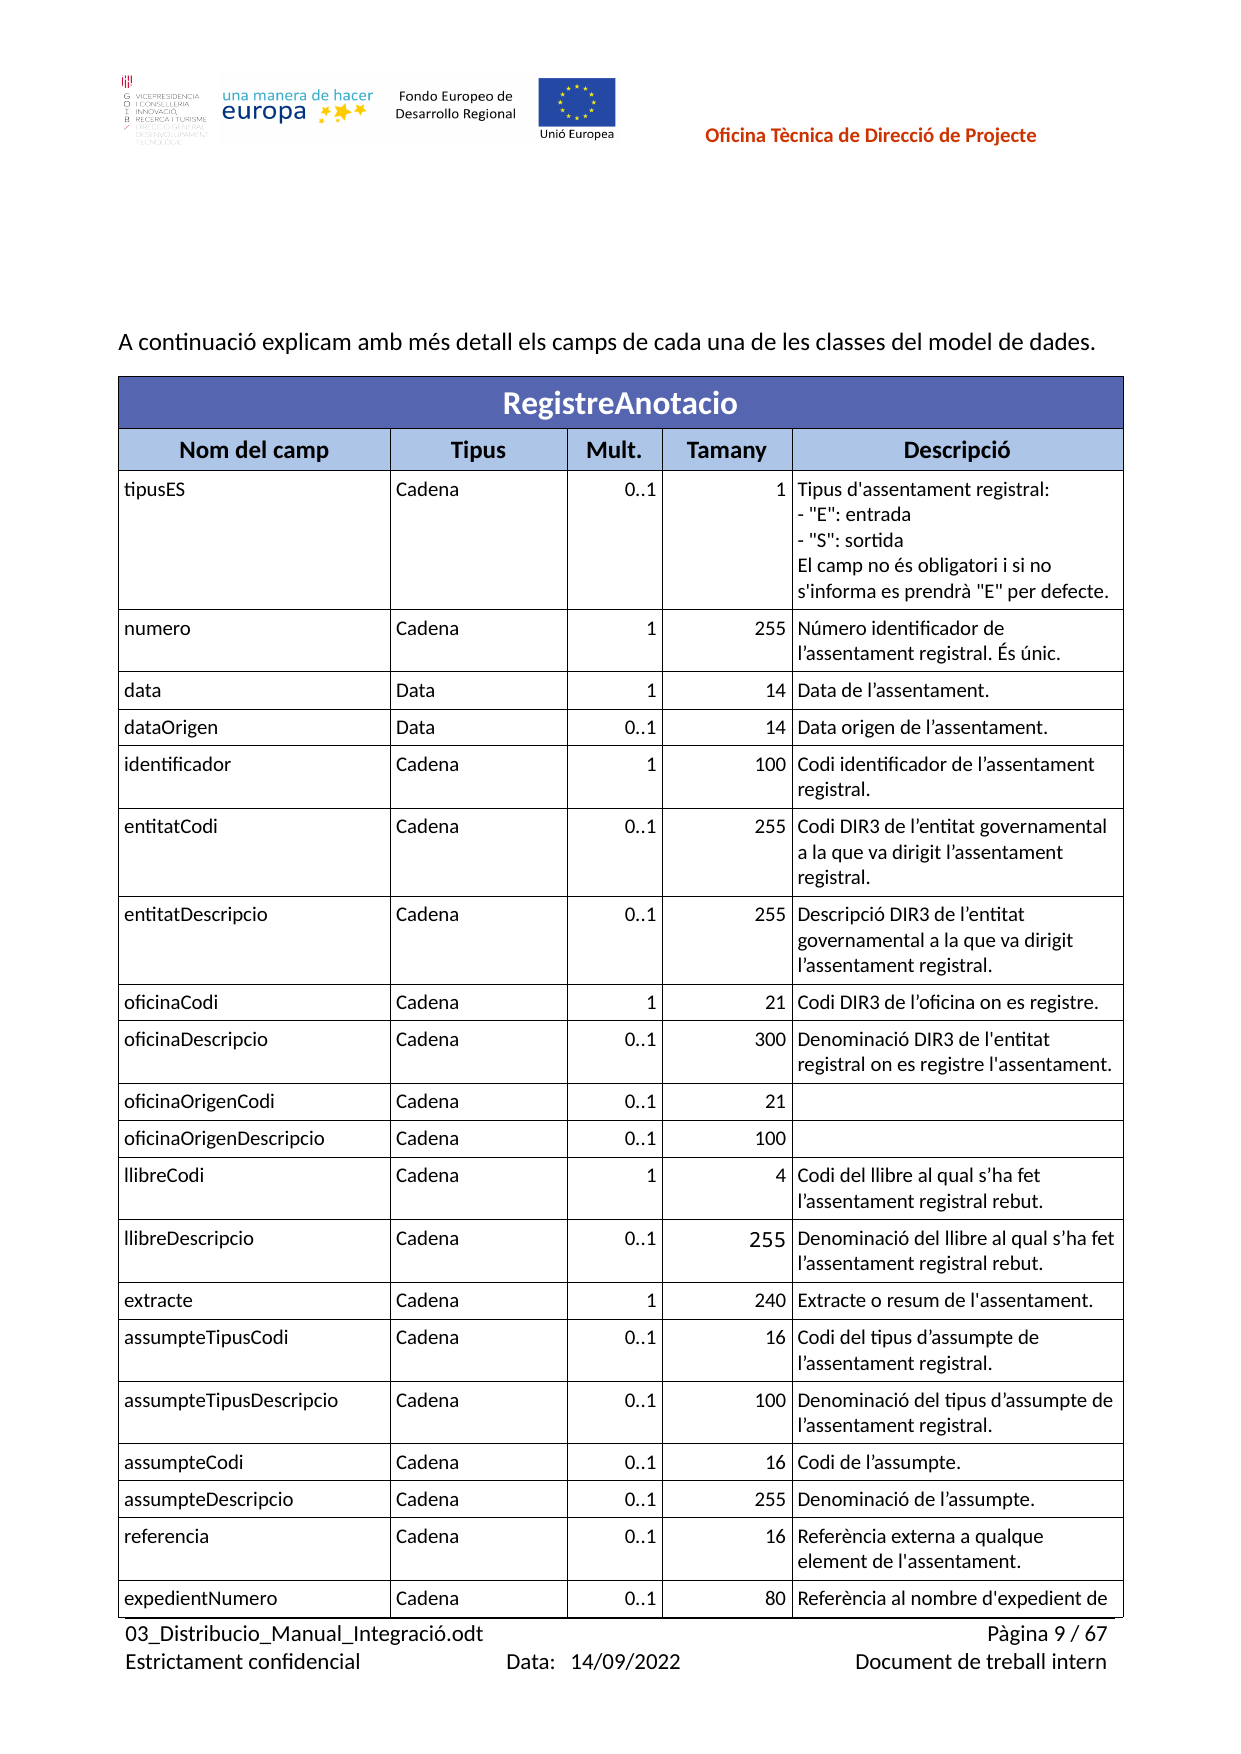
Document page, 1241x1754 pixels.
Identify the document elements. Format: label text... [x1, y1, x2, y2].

table_cell identificador [119, 746, 390, 808]
table_cell entitatCodi [119, 809, 390, 896]
table_cell 1 [568, 985, 662, 1020]
table_cell 1 [568, 1158, 662, 1219]
table_cell Denominació de l’assumpte. [793, 1481, 1123, 1517]
table_cell 1 [568, 672, 662, 708]
table_cell Codi identificador de l’assentament registral. [793, 746, 1123, 808]
table_cell Cadena [391, 1518, 567, 1580]
table_cell 100 [663, 746, 792, 808]
table_cell Cadena [391, 1220, 567, 1282]
table_cell 0..1 [568, 1444, 662, 1480]
table_cell 0..1 [568, 897, 662, 983]
table_cell 300 [663, 1021, 792, 1083]
table_cell Cadena [391, 1444, 567, 1480]
table_cell Referència al nombre d'expedient de [793, 1581, 1123, 1617]
table_cell Cadena [391, 1158, 567, 1219]
table_cell oficinaDescripcio [119, 1021, 390, 1083]
table_cell oficinaCodi [119, 985, 390, 1020]
table_cell 1 [568, 1283, 662, 1318]
table_cell oficinaOrigenCodi [119, 1084, 390, 1120]
table_cell 0..1 [568, 471, 662, 609]
table_cell 0..1 [568, 1320, 662, 1381]
table_cell 100 [663, 1121, 792, 1157]
table_cell expedientNumero [119, 1581, 390, 1617]
table_cell referencia [119, 1518, 390, 1580]
table_cell [793, 1084, 1123, 1120]
table_cell Cadena [391, 1320, 567, 1381]
table_cell 255 [663, 1220, 792, 1282]
table_cell [793, 1121, 1123, 1157]
table_cell 0..1 [568, 1220, 662, 1282]
table_cell 16 [663, 1444, 792, 1480]
table_cell Tamany [663, 429, 792, 470]
text A continuació explicam amb més detall els camps de cada una de les classes del model de dades. [118, 326, 1122, 357]
table_header RegistreAnotacio [119, 377, 1123, 428]
table_cell 80 [663, 1581, 792, 1617]
table_cell Cadena [391, 985, 567, 1020]
table_cell Tipus [391, 429, 567, 470]
table_cell 4 [663, 1158, 792, 1219]
table_cell 16 [663, 1320, 792, 1381]
table_cell Referència externa a qualque element de l'assentament. [793, 1518, 1123, 1580]
table_cell assumpteTipusCodi [119, 1320, 390, 1381]
table_cell Denominació del llibre al qual s’ha fet l’assentament registral rebut. [793, 1220, 1123, 1282]
picture [219, 73, 621, 147]
table_cell Cadena [391, 809, 567, 896]
table_cell Cadena [391, 897, 567, 983]
table_cell 0..1 [568, 1518, 662, 1580]
table_cell extracte [119, 1283, 390, 1318]
table_cell Cadena [391, 471, 567, 609]
table_cell Tipus d'assentament registral: - "E": entrada - "S": sortida El camp no és obligatori i si no s'informa es prendrà "E" per defecte. [793, 471, 1123, 609]
table_cell 255 [663, 809, 792, 896]
table_cell 21 [663, 1084, 792, 1120]
table_cell Data [391, 672, 567, 708]
table_cell assumpteDescripcio [119, 1481, 390, 1517]
table_cell assumpteTipusDescripcio [119, 1382, 390, 1443]
table_cell dataOrigen [119, 710, 390, 745]
table_cell llibreDescripcio [119, 1220, 390, 1282]
table_cell assumpteCodi [119, 1444, 390, 1480]
table_cell Codi del llibre al qual s’ha fet l’assentament registral rebut. [793, 1158, 1123, 1219]
table_cell 0..1 [568, 1382, 662, 1443]
table_cell 0..1 [568, 809, 662, 896]
table_cell Codi del tipus d’assumpte de l’assentament registral. [793, 1320, 1123, 1381]
table_cell 240 [663, 1283, 792, 1318]
table_cell Nom del camp [119, 429, 390, 470]
table_cell Cadena [391, 1283, 567, 1318]
table_cell Cadena [391, 1382, 567, 1443]
table_cell Data de l’assentament. [793, 672, 1123, 708]
table_cell 16 [663, 1518, 792, 1580]
table_cell 255 [663, 1481, 792, 1517]
table_cell Denominació DIR3 de l'entitat registral on es registre l'assentament. [793, 1021, 1123, 1083]
table_cell 255 [663, 610, 792, 671]
table_cell 100 [663, 1382, 792, 1443]
table_cell 14 [663, 672, 792, 708]
table_cell Cadena [391, 1084, 567, 1120]
table_cell Descripció DIR3 de l’entitat governamental a la que va dirigit l’assentament registral. [793, 897, 1123, 983]
table_cell 14 [663, 710, 792, 745]
table_cell 1 [568, 746, 662, 808]
table_cell Número identificador de l’assentament registral. És únic. [793, 610, 1123, 671]
table_cell data [119, 672, 390, 708]
table_cell Cadena [391, 1021, 567, 1083]
table_cell 0..1 [568, 1581, 662, 1617]
table_cell llibreCodi [119, 1158, 390, 1219]
table_cell 1 [663, 471, 792, 609]
table_cell Extracte o resum de l'assentament. [793, 1283, 1123, 1318]
table_cell 0..1 [568, 1021, 662, 1083]
table_cell 1 [568, 610, 662, 671]
table_cell 21 [663, 985, 792, 1020]
table_cell numero [119, 610, 390, 671]
table_cell 255 [663, 897, 792, 983]
table_cell entitatDescripcio [119, 897, 390, 983]
table_cell Data origen de l’assentament. [793, 710, 1123, 745]
table_cell oficinaOrigenDescripcio [119, 1121, 390, 1157]
table_cell Cadena [391, 1481, 567, 1517]
table_cell Codi DIR3 de l’entitat governamental a la que va dirigit l’assentament registral. [793, 809, 1123, 896]
table_cell 0..1 [568, 1121, 662, 1157]
table_cell Cadena [391, 1581, 567, 1617]
table_cell Denominació del tipus d’assumpte de l’assentament registral. [793, 1382, 1123, 1443]
table_cell tipusES [119, 471, 390, 609]
table_cell 0..1 [568, 710, 662, 745]
table_cell Cadena [391, 610, 567, 671]
table_cell Codi de l’assumpte. [793, 1444, 1123, 1480]
table_cell Cadena [391, 1121, 567, 1157]
table_cell Mult. [568, 429, 662, 470]
table_cell Codi DIR3 de l’oficina on es registre. [793, 985, 1123, 1020]
table_cell Data [391, 710, 567, 745]
table_cell Cadena [391, 746, 567, 808]
table_cell 0..1 [568, 1084, 662, 1120]
picture [118, 73, 213, 147]
table_cell 0..1 [568, 1481, 662, 1517]
table_cell Descripció [793, 429, 1123, 470]
